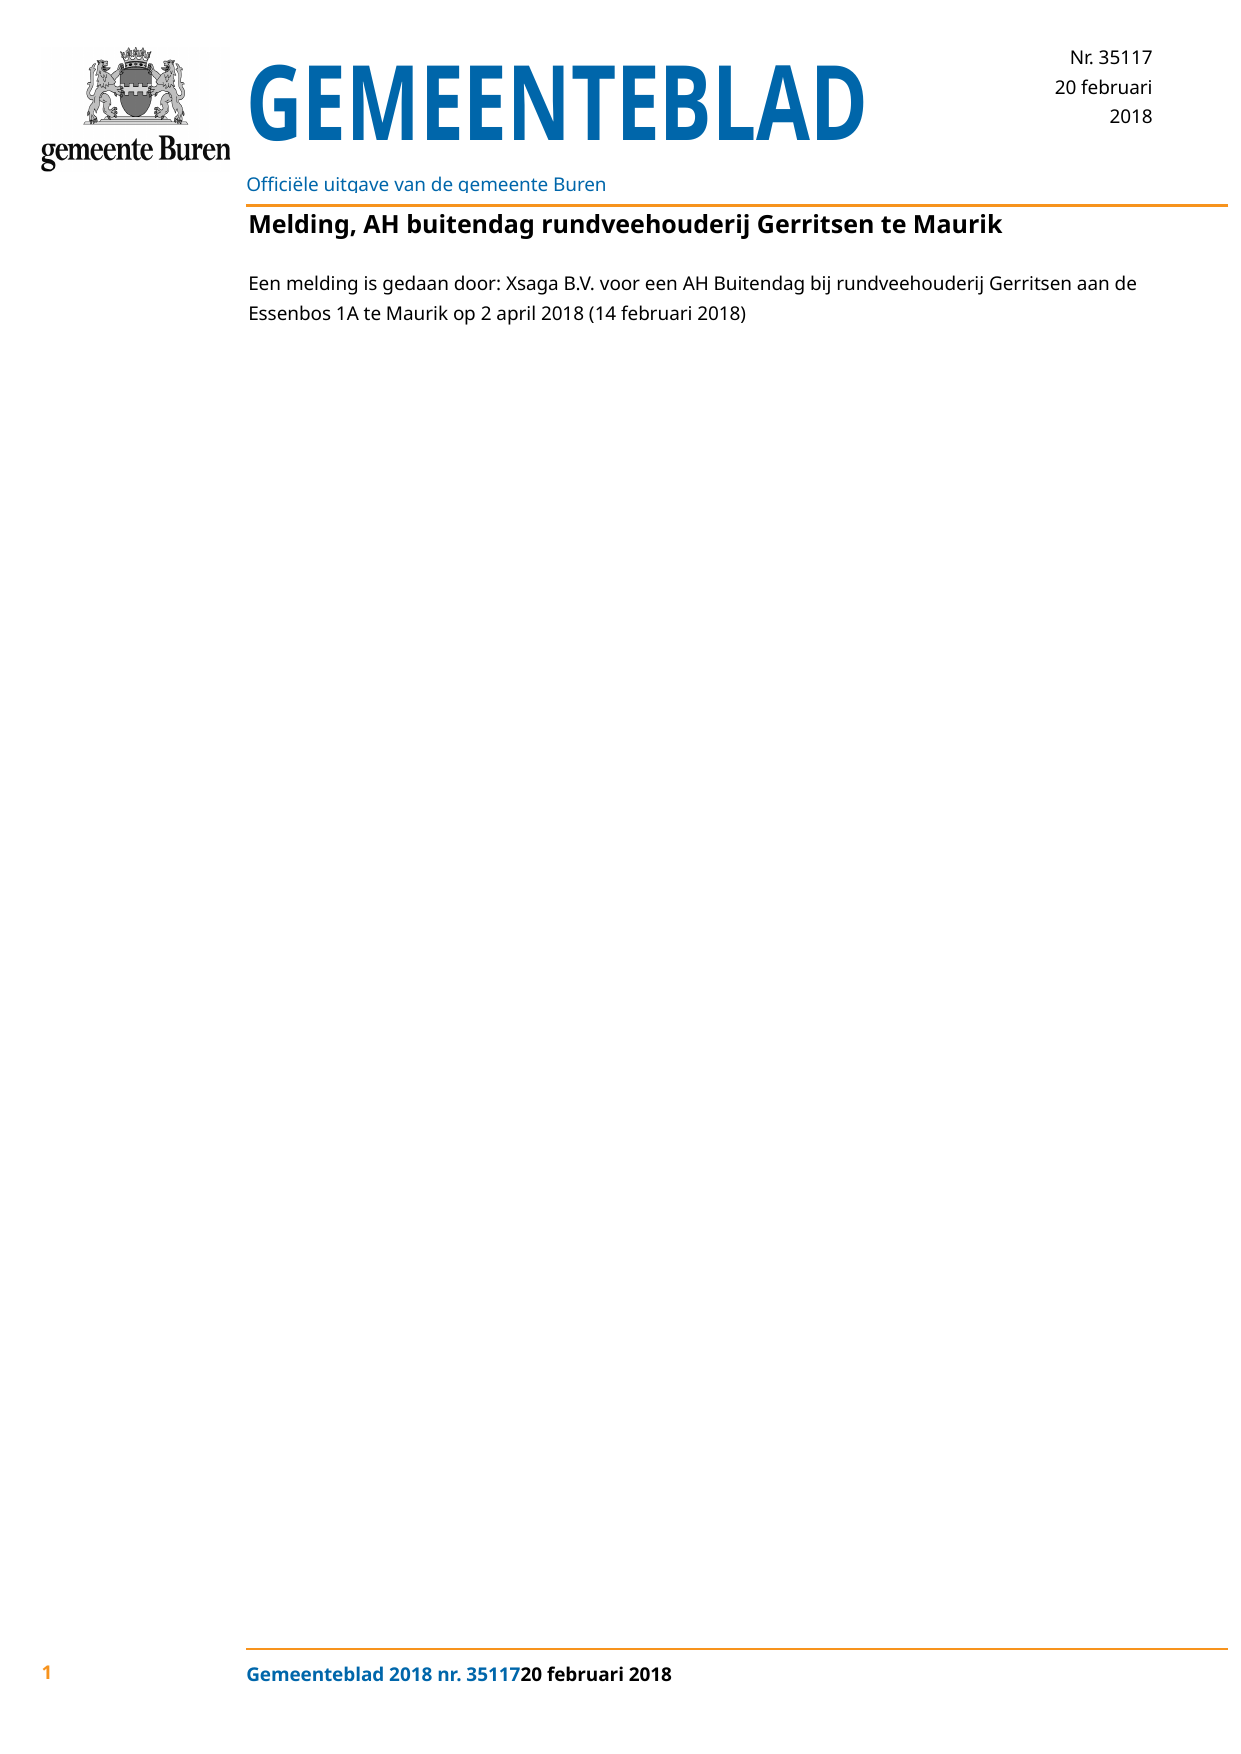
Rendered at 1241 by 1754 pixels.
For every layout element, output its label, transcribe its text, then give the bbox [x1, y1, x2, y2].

text Melding, AH buitendag rundveehouderij Gerritsen te Maurik [248, 207, 1152, 241]
picture [41, 47, 231, 172]
text Een melding is gedaan door: Xsaga B.V. voor een AH Buitendag bij rundveehouderij Gerritsen aan de Essenbos 1A te Maurik op 2 april 2018 (14 februari 2018) [248, 270, 1152, 326]
